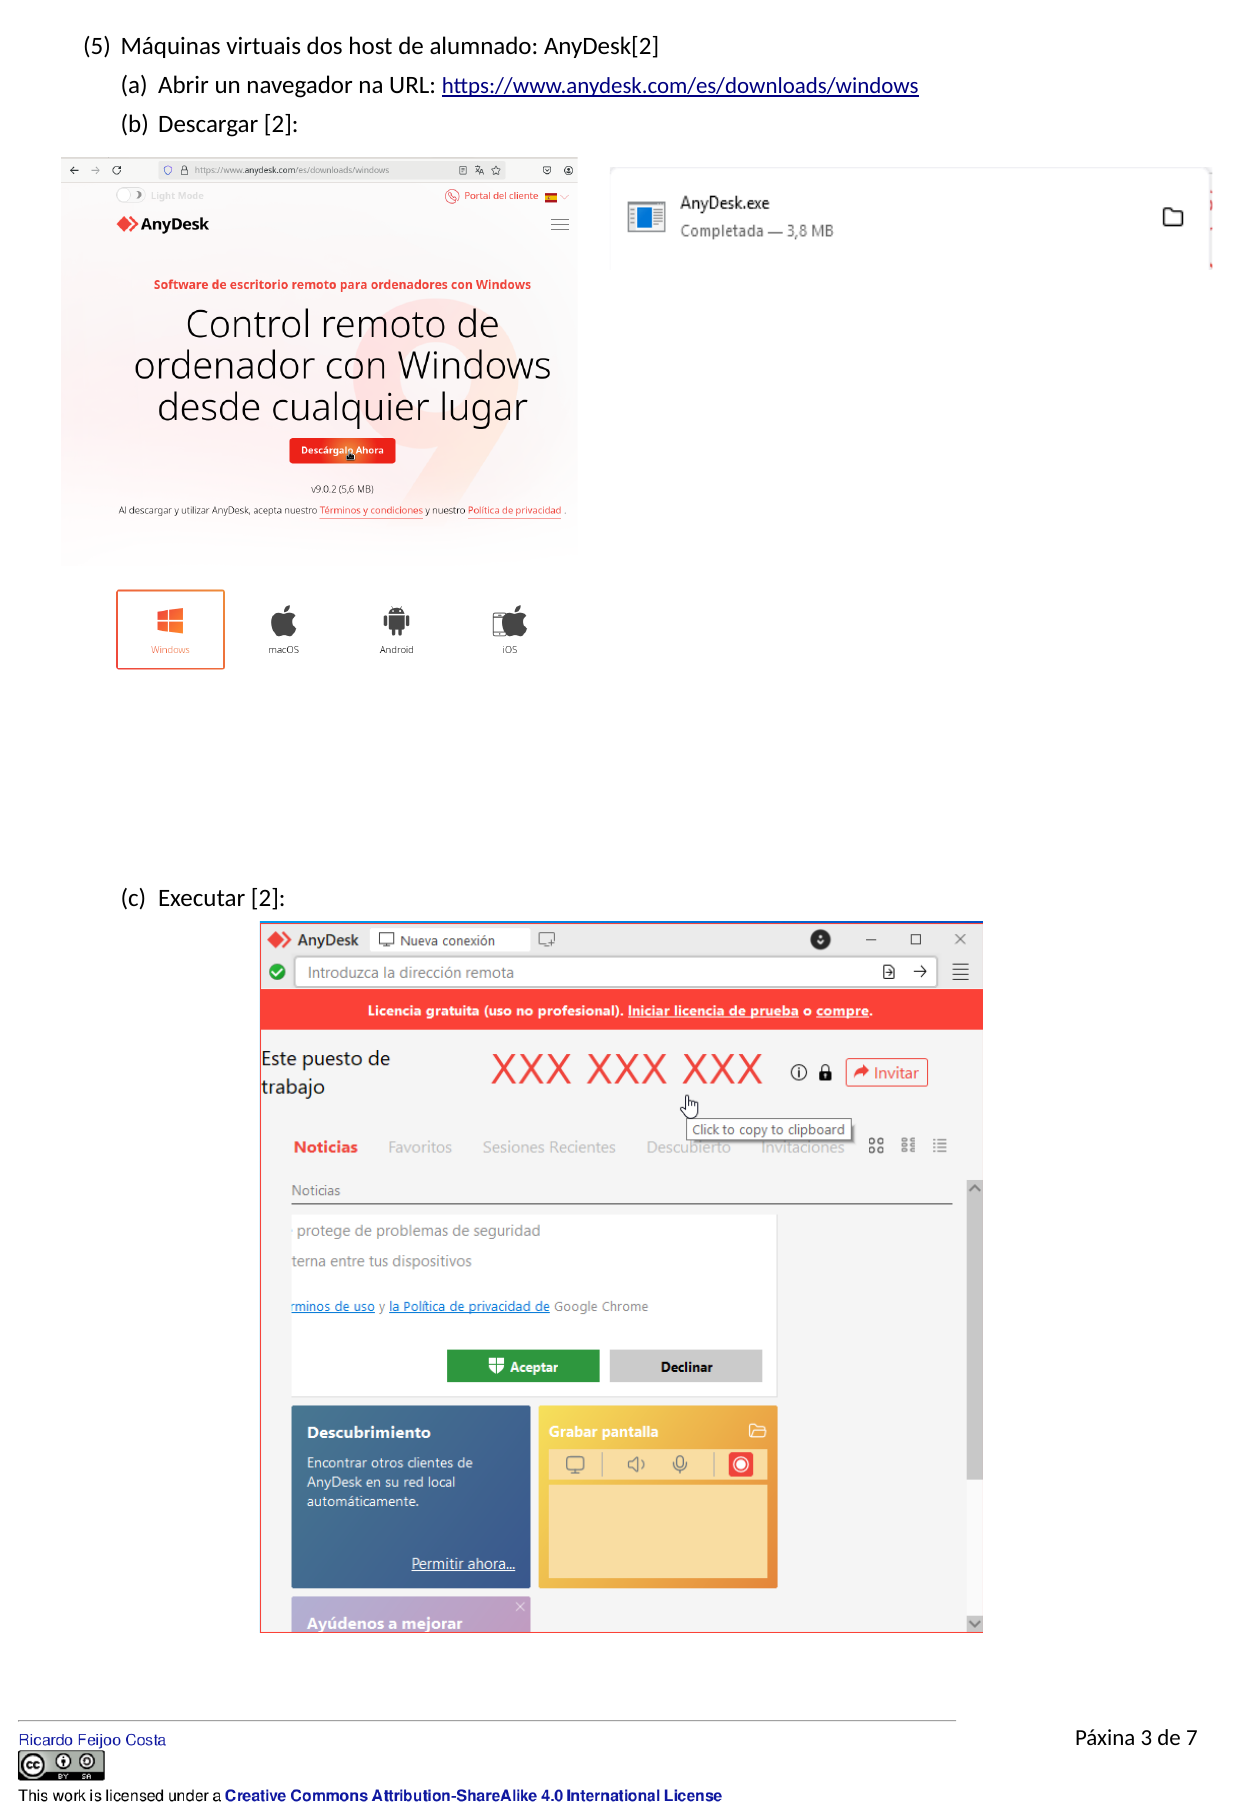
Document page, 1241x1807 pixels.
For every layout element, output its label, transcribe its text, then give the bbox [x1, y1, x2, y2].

list Executar [2]: [120, 882, 1197, 912]
picture [61, 157, 578, 681]
list Máquinas virtuais dos host de alumnado: AnyDesk[2] [83, 30, 1197, 60]
picture [609, 167, 1213, 270]
picture [8, 1715, 957, 1806]
list Descargar [2]: [120, 108, 1197, 139]
picture [259, 921, 983, 1633]
list Abrir un navegador na URL: https://www.anydesk.com/es/downloads/windows [120, 69, 1197, 100]
